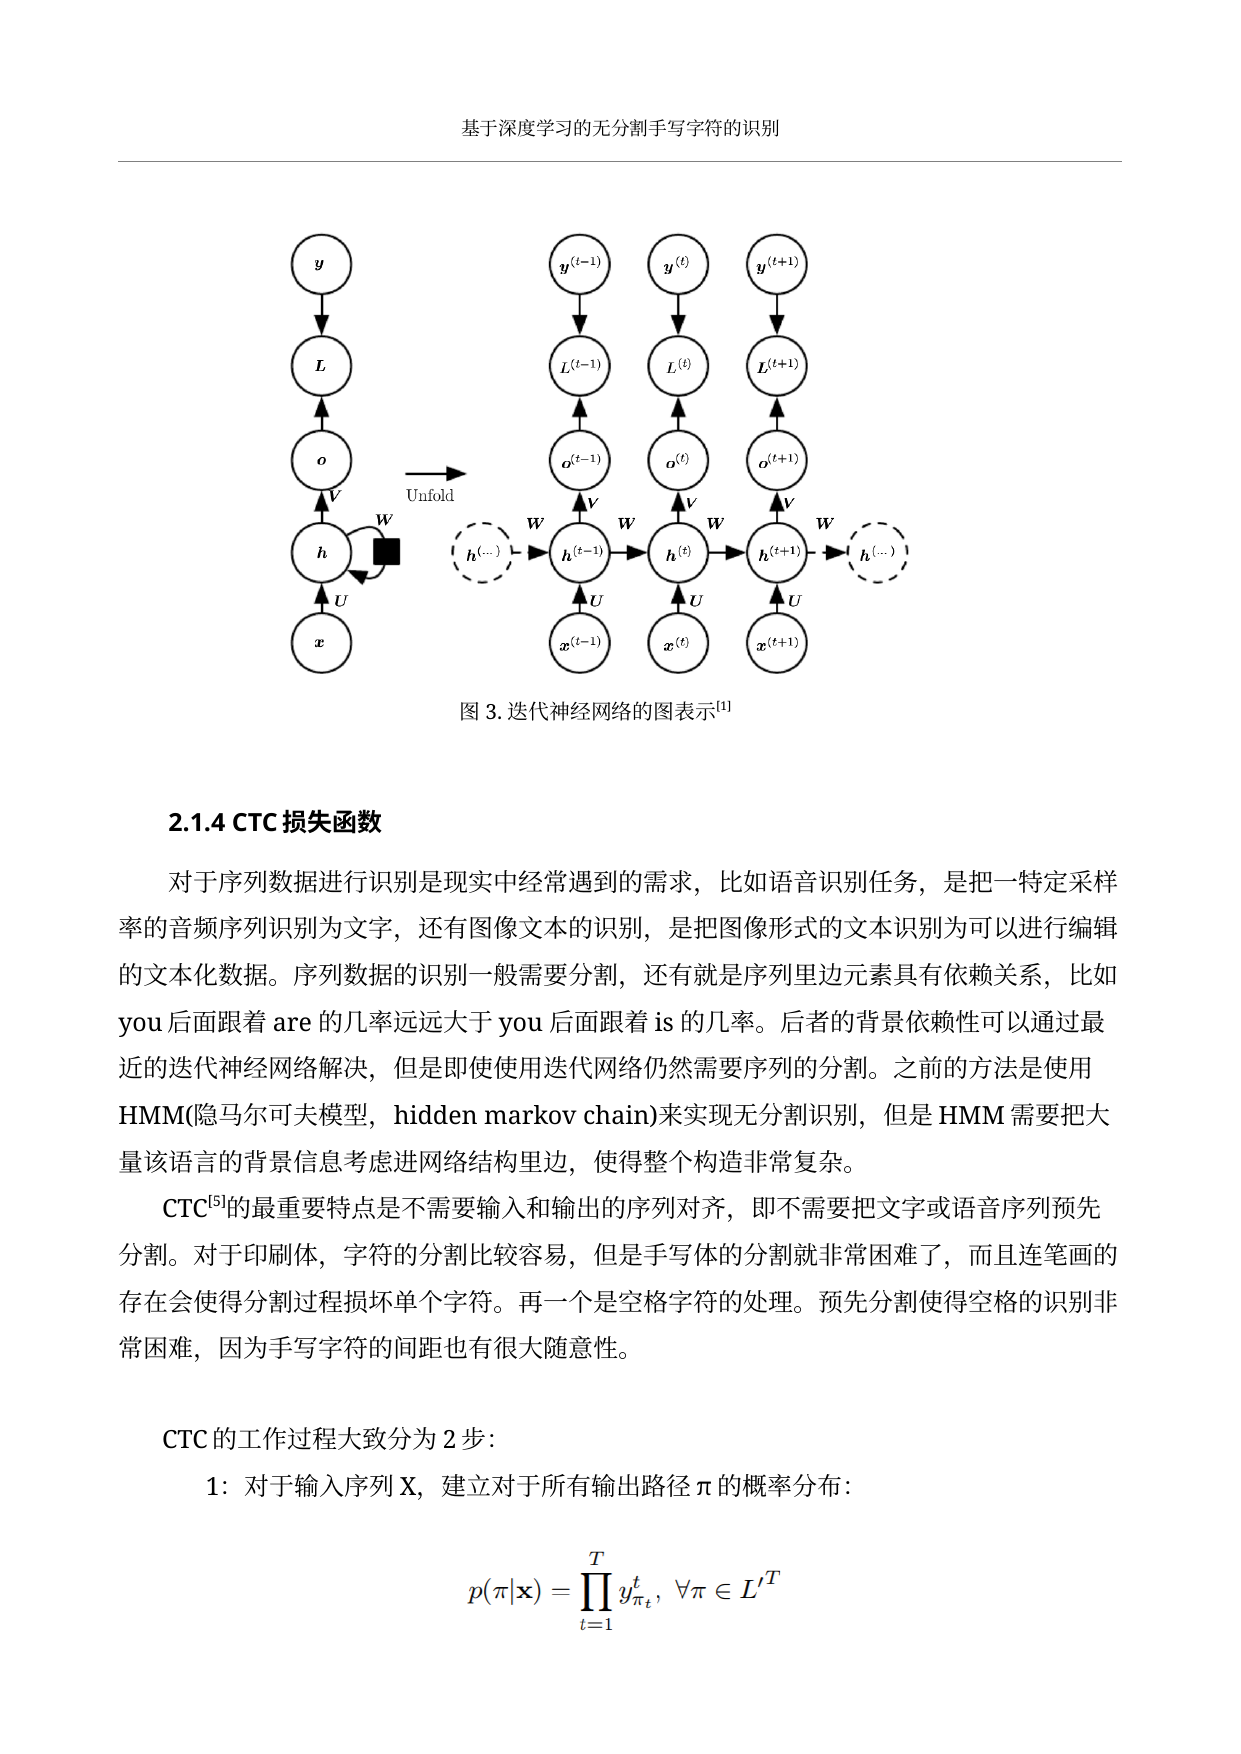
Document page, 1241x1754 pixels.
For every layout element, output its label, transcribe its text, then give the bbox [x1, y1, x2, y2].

text 图 3. 迭代神经网络的图表示[1] [255, 687, 935, 723]
picture [459, 1540, 781, 1649]
picture [255, 216, 935, 687]
subtitle 2.1.4 CTC损失函数 [118, 803, 1122, 839]
text CTC[5]的最重要特点是不需要输入和输出的序列对齐，即不需要把文字或语音序列预先分割。对于印刷体，字符的分割比较容易，但是手写体的分割就非常困难了，而且连笔画的存在会使得分割过程损坏单个字符。再一个是空格字符的处理。预先分割使得空格的识别非常困难，因为手写字符的间距也有很大随意性。 [118, 1189, 1122, 1365]
text 对于序列数据进行识别是现实中经常遇到的需求，比如语音识别任务，是把一特定采样率的音频序列识别为文字，还有图像文本的识别，是把图像形式的文本识别为可以进行编辑的文本化数据。序列数据的识别一般需要分割，还有就是序列里边元素具有依赖关系，比如you后面跟着are 的几率远远大于you 后面跟着is 的几率。后者的背景依赖性可以通过最近的迭代神经网络解决，但是即使使用迭代网络仍然需要序列的分割。之前的方法是使用HMM(隐马尔可夫模型，hidden markov chain)来实现无分割识别，但是HMM需要把大量该语言的背景信息考虑进网络结构里边，使得整个构造非常复杂。 [118, 862, 1122, 1178]
text 1：对于输入序列X，建立对于所有输出路径π的概率分布： [118, 1467, 1122, 1503]
text CTC的工作过程大致分为2步： [118, 1420, 1122, 1456]
